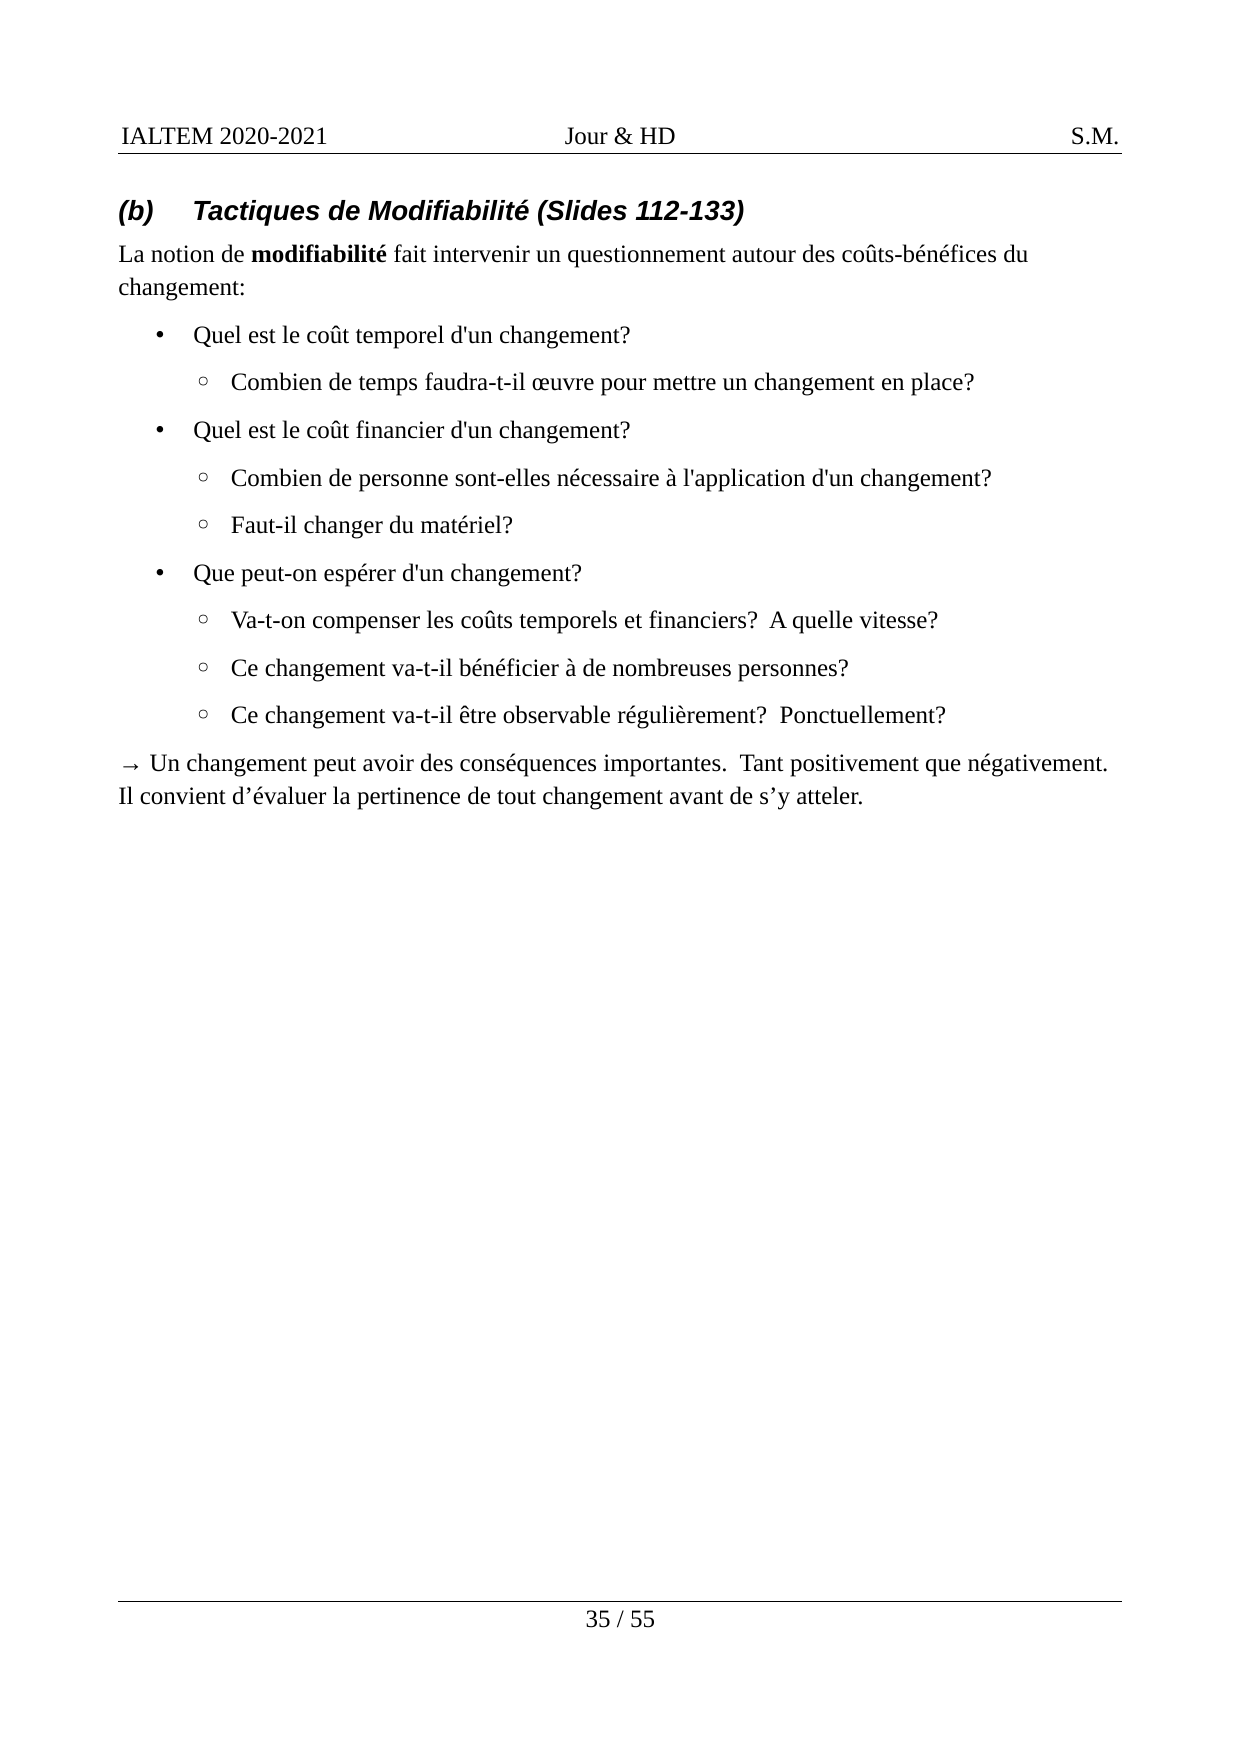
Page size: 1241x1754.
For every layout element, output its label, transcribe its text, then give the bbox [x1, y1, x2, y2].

text La notion de modifiabilité fait intervenir un questionnement autour des coûts-bénéfices du changement: [118, 239, 1122, 301]
list Ce changement va-t-il bénéficier à de nombreuses personnes? [193, 653, 1122, 682]
list Quel est le coût temporel d'un changement? [156, 320, 1122, 348]
list Combien de temps faudra-t-il œuvre pour mettre un changement en place? [193, 367, 1122, 396]
list Que peut-on espérer d'un changement? [156, 558, 1122, 587]
list Va-t-on compenser les coûts temporels et financiers? A quelle vitesse? [193, 605, 1122, 634]
list Combien de personne sont-elles nécessaire à l'application d'un changement? [193, 463, 1122, 491]
text → Un changement peut avoir des conséquences importantes. Tant positivement que négativement. Il convient d’évaluer la pertinence de tout changement avant de s’y atteler. [118, 748, 1122, 810]
list Faut-il changer du matériel? [193, 510, 1122, 539]
subtitle Tactiques de Modifiabilité (Slides 112-133) [118, 195, 1122, 227]
list Quel est le coût financier d'un changement? [156, 415, 1122, 444]
list Ce changement va-t-il être observable régulièrement? Ponctuellement? [193, 701, 1122, 729]
